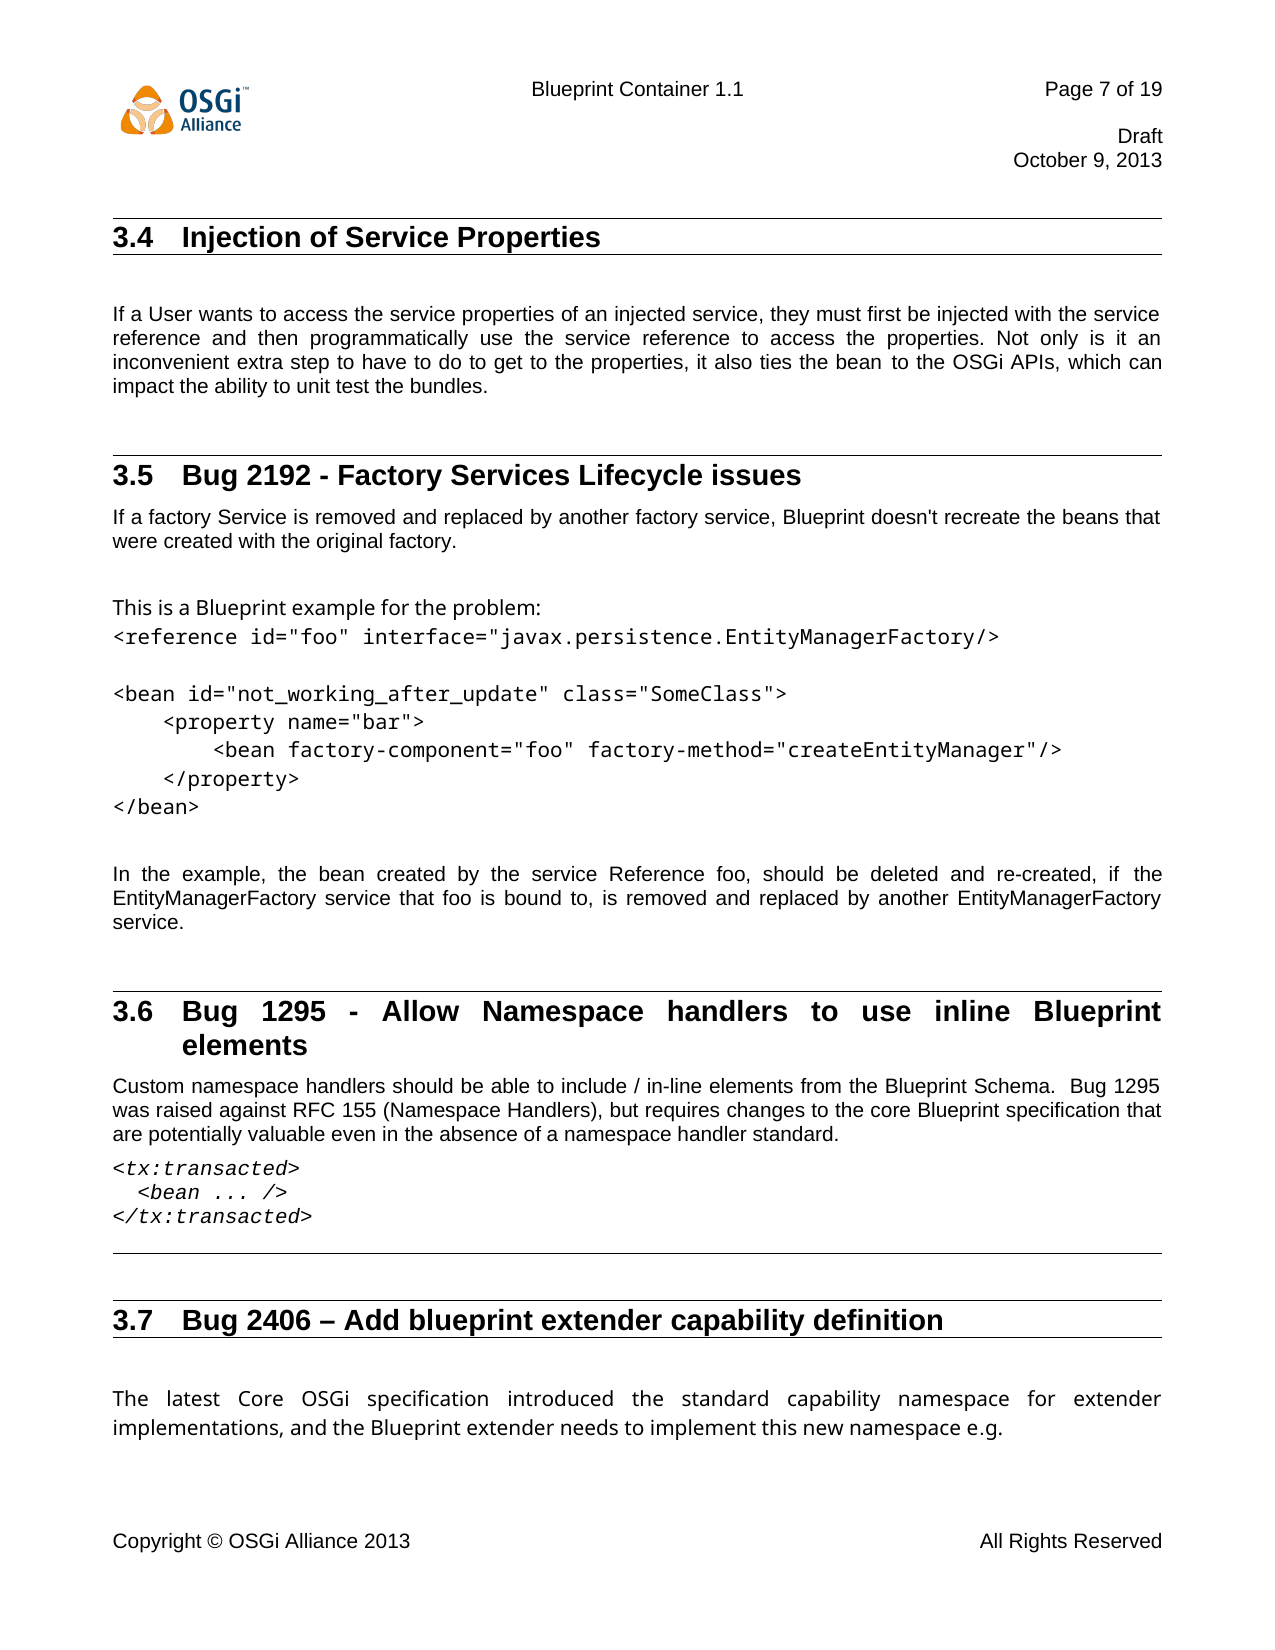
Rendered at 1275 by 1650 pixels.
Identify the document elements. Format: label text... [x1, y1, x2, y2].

text <bean ... /> [112, 1182, 1162, 1206]
text If a User wants to access the service properties of an injected service, they must first be injected with the service reference and then programmatically use the service reference to access the properties. Not only is it an inconvenient extra step to have to do to get to the properties, it also ties the bean to the OSGi APIs, which can impact the ability to unit test the bundles. [112, 302, 1162, 398]
subtitle Bug 1295 - Allow Namespace handlers to use inline Blueprint elements [112, 992, 1162, 1061]
picture [113, 78, 257, 142]
text If a factory Service is removed and replaced by another factory service, Blueprint doesn't recreate the beans that were created with the original factory. [112, 504, 1162, 552]
subtitle Bug 2406 – Add blueprint extender capability definition [112, 1301, 1162, 1337]
text </tx:transacted> [112, 1206, 1162, 1229]
text Custom namespace handlers should be able to include / in-line elements from the Blueprint Schema. Bug 1295 was raised against RFC 155 (Namespace Handlers), but requires changes to the core Blueprint specification that are potentially valuable even in the absence of a namespace handler standard. [112, 1074, 1162, 1146]
text In the example, the bean created by the service Reference foo, should be deleted and re-created, if the EntityManagerFactory service that foo is bound to, is removed and replaced by another EntityManagerFactory service. [112, 862, 1162, 934]
subtitle Bug 2192 - Factory Services Lifecycle issues [112, 456, 1162, 492]
text <tx:transacted> [112, 1158, 1162, 1182]
text This is a Blueprint example for the problem: [112, 593, 1162, 622]
text The latest Core OSGi specification introduced the standard capability namespace for extender implementations, and the Blueprint extender needs to implement this new namespace e.g. [112, 1384, 1162, 1441]
subtitle Injection of Service Properties [112, 219, 1162, 254]
text <reference id="foo" interface="javax.persistence.EntityManagerFactory/> <bean id="not_working_after_update" class="SomeClass"> <property name="bar"> <bean factory-component="foo" factory-method="createEntityManager"/> </property> </bean> [112, 622, 1162, 821]
